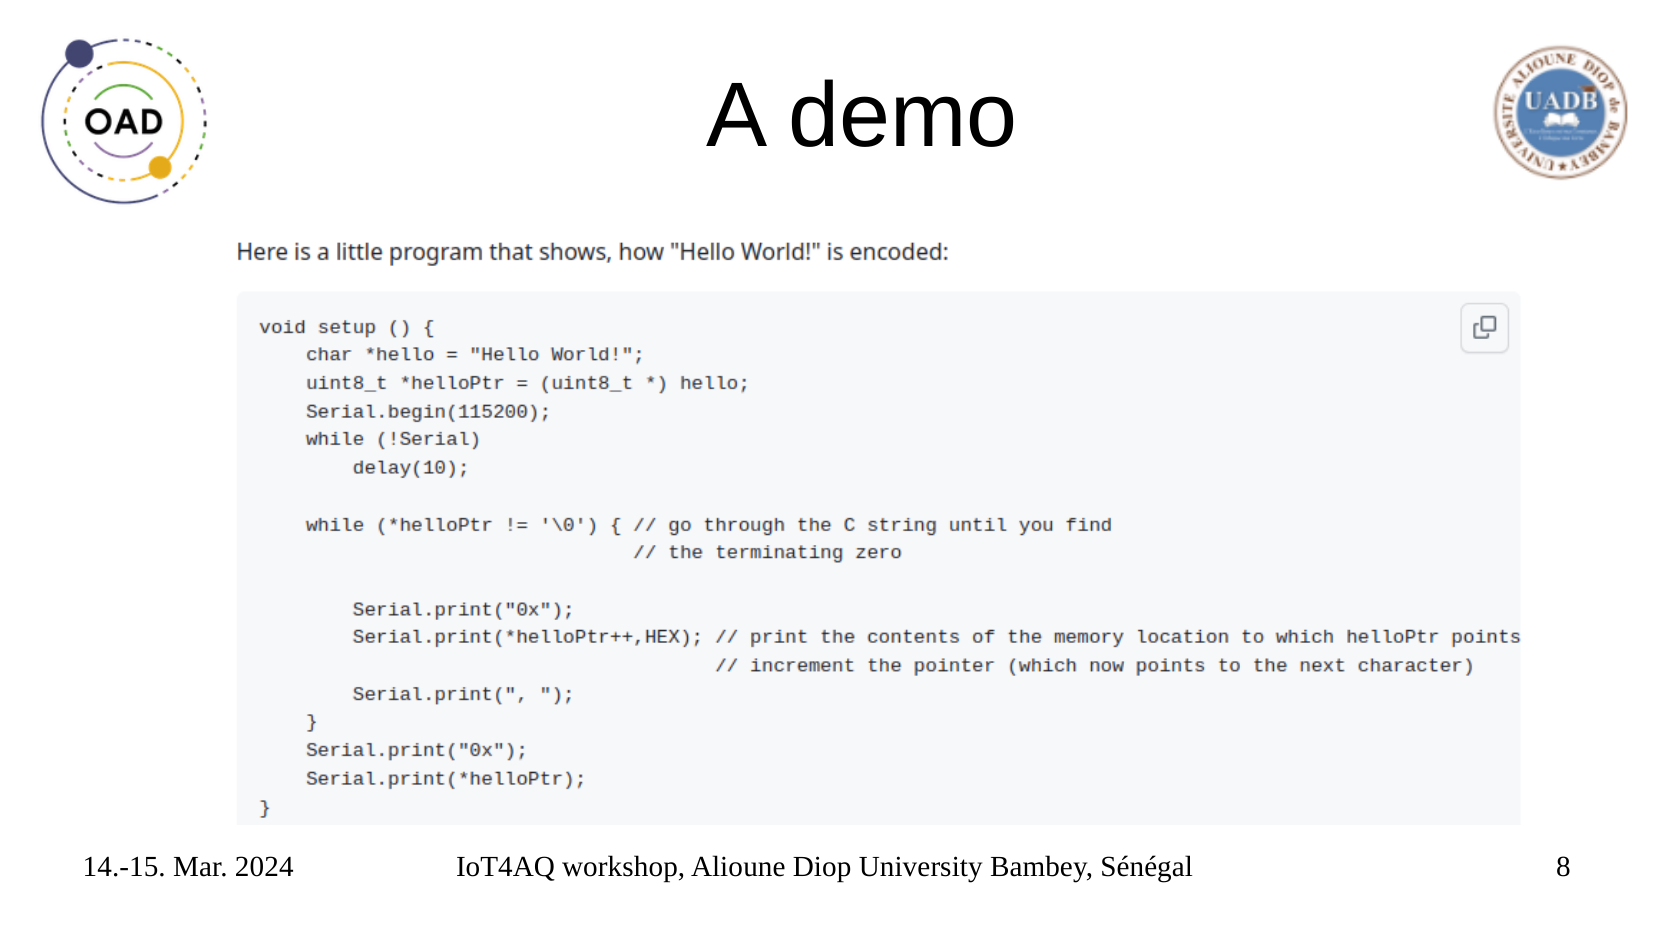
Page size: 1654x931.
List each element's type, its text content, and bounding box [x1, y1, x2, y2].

picture [1482, 37, 1641, 188]
picture [0, 24, 1538, 826]
title A demo [278, 37, 1446, 193]
